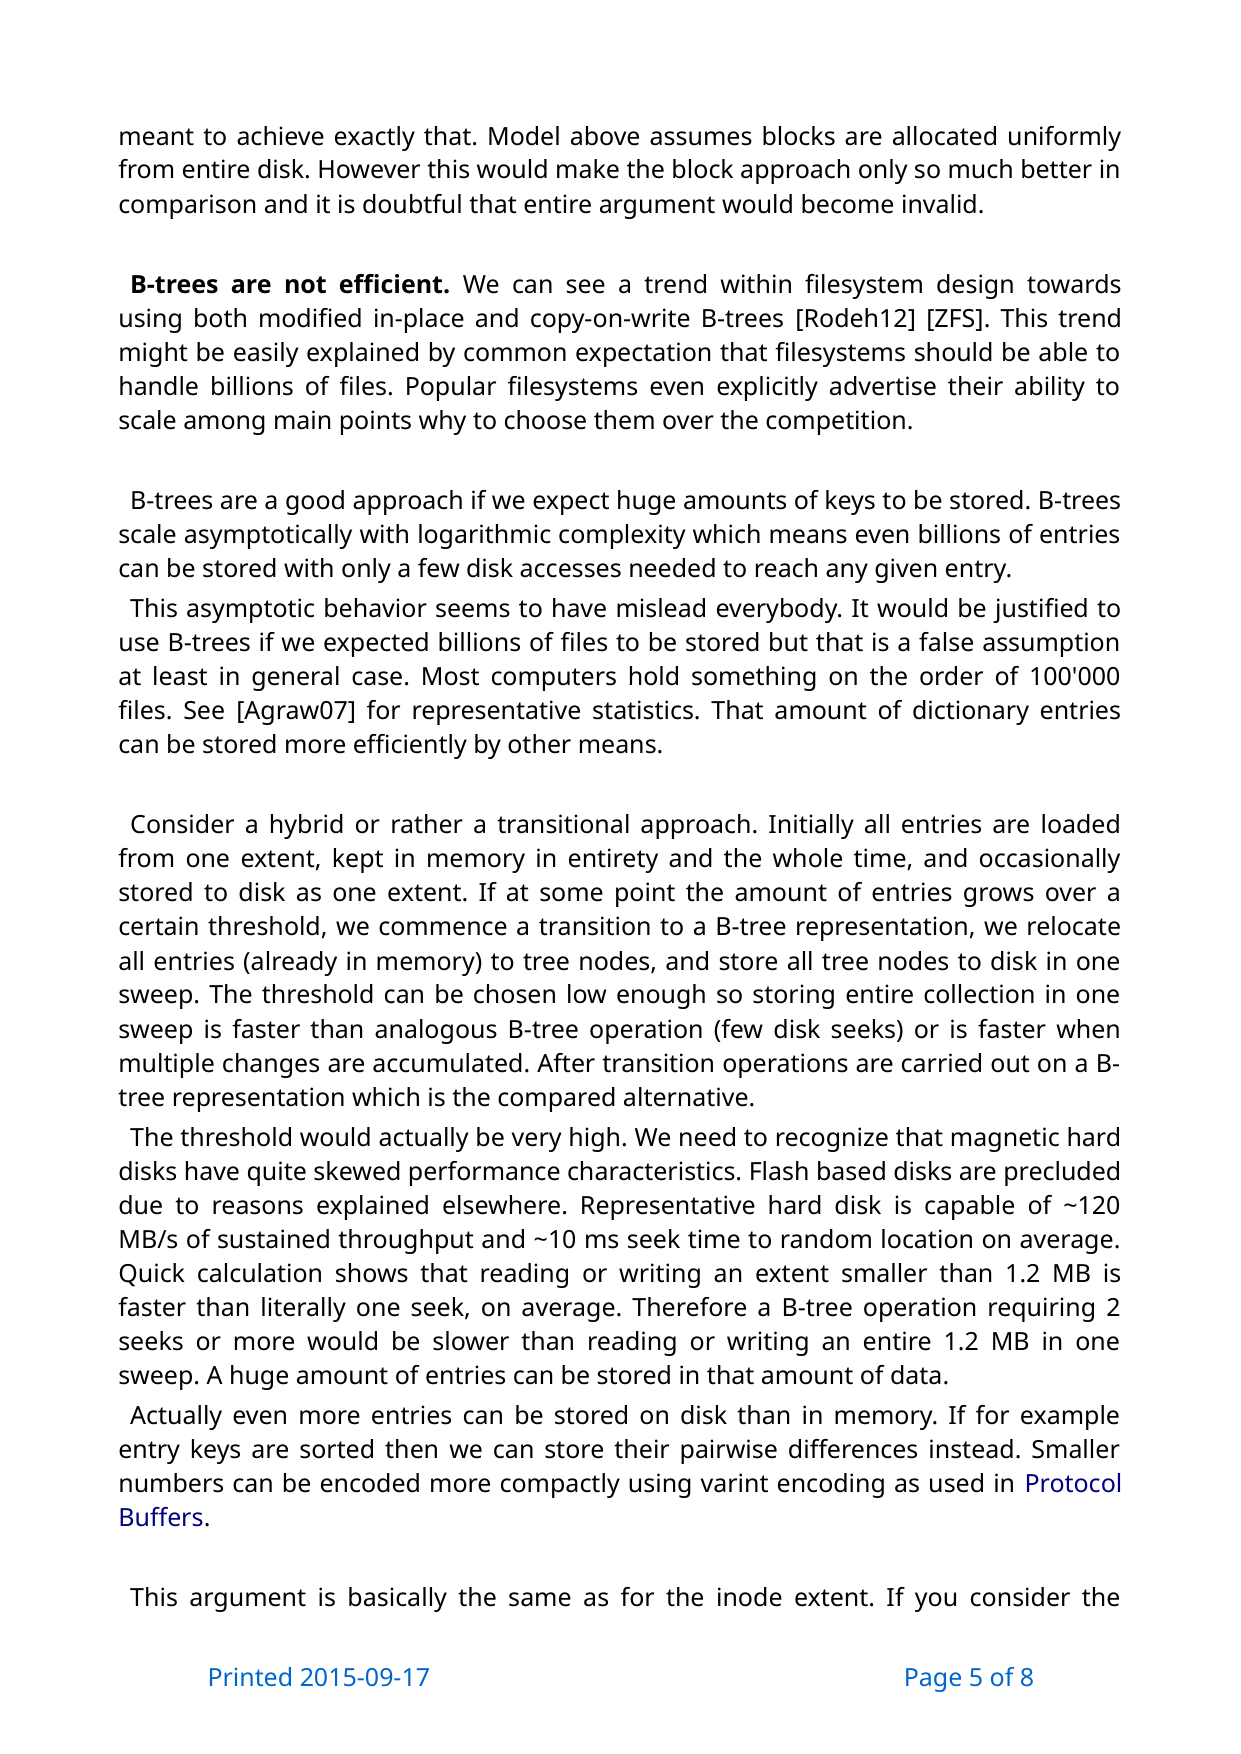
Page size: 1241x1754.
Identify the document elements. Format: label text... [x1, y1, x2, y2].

text B-trees are not efficient. We can see a trend within filesystem design towards using both modified in-place and copy-on-write B-trees [Rodeh12] [ZFS]. This trend might be easily explained by common expectation that filesystems should be able to handle billions of files. Popular filesystems even explicitly advertise their ability to scale among main points why to choose them over the competition. [118, 266, 1122, 437]
text This argument is basically the same as for the inode extent. If you consider the [118, 1580, 1122, 1614]
text meant to achieve exactly that. Model above assumes blocks are allocated uniformly from entire disk. However this would make the block approach only so much better in comparison and it is doubtful that entire argument would become invalid. [118, 118, 1122, 220]
text B-trees are a good approach if we expect huge amounts of keys to be stored. B-trees scale asymptotically with logarithmic complexity which means even billions of entries can be stored with only a few disk accesses needed to reach any given entry. [118, 482, 1122, 585]
text This asymptotic behavior seems to have mislead everybody. It would be justified to use B-trees if we expected billions of files to be stored but that is a false assumption at least in general case. Most computers hold something on the order of 100'000 files. See [Agraw07] for representative statistics. That amount of dictionary entries can be stored more efficiently by other means. [118, 591, 1122, 761]
text Actually even more entries can be stored on disk than in memory. If for example entry keys are sorted then we can store their pairwise differences instead. Smaller numbers can be encoded more compactly using varint encoding as used in Protocol Buffers. [118, 1398, 1122, 1534]
text The threshold would actually be very high. We need to recognize that magnetic hard disks have quite skewed performance characteristics. Flash based disks are precluded due to reasons explained elsewhere. Representative hard disk is capable of ~120 MB/s of sustained throughput and ~10 ms seek time to random location on average. Quick calculation shows that reading or writing an extent smaller than 1.2 MB is faster than literally one seek, on average. Therefore a B-tree operation requiring 2 seeks or more would be slower than reading or writing an entire 1.2 MB in one sweep. A huge amount of entries can be stored in that amount of data. [118, 1119, 1122, 1392]
text Consider a hybrid or rather a transitional approach. Initially all entries are loaded from one extent, kept in memory in entirety and the whole time, and occasionally stored to disk as one extent. If at some point the amount of entries grows over a certain threshold, we commence a transition to a B-tree representation, we relocate all entries (already in memory) to tree nodes, and store all tree nodes to disk in one sweep. The threshold can be chosen low enough so storing entire collection in one sweep is faster than analogous B-tree operation (few disk seeks) or is faster when multiple changes are accumulated. After transition operations are carried out on a B-tree representation which is the compared alternative. [118, 807, 1122, 1113]
